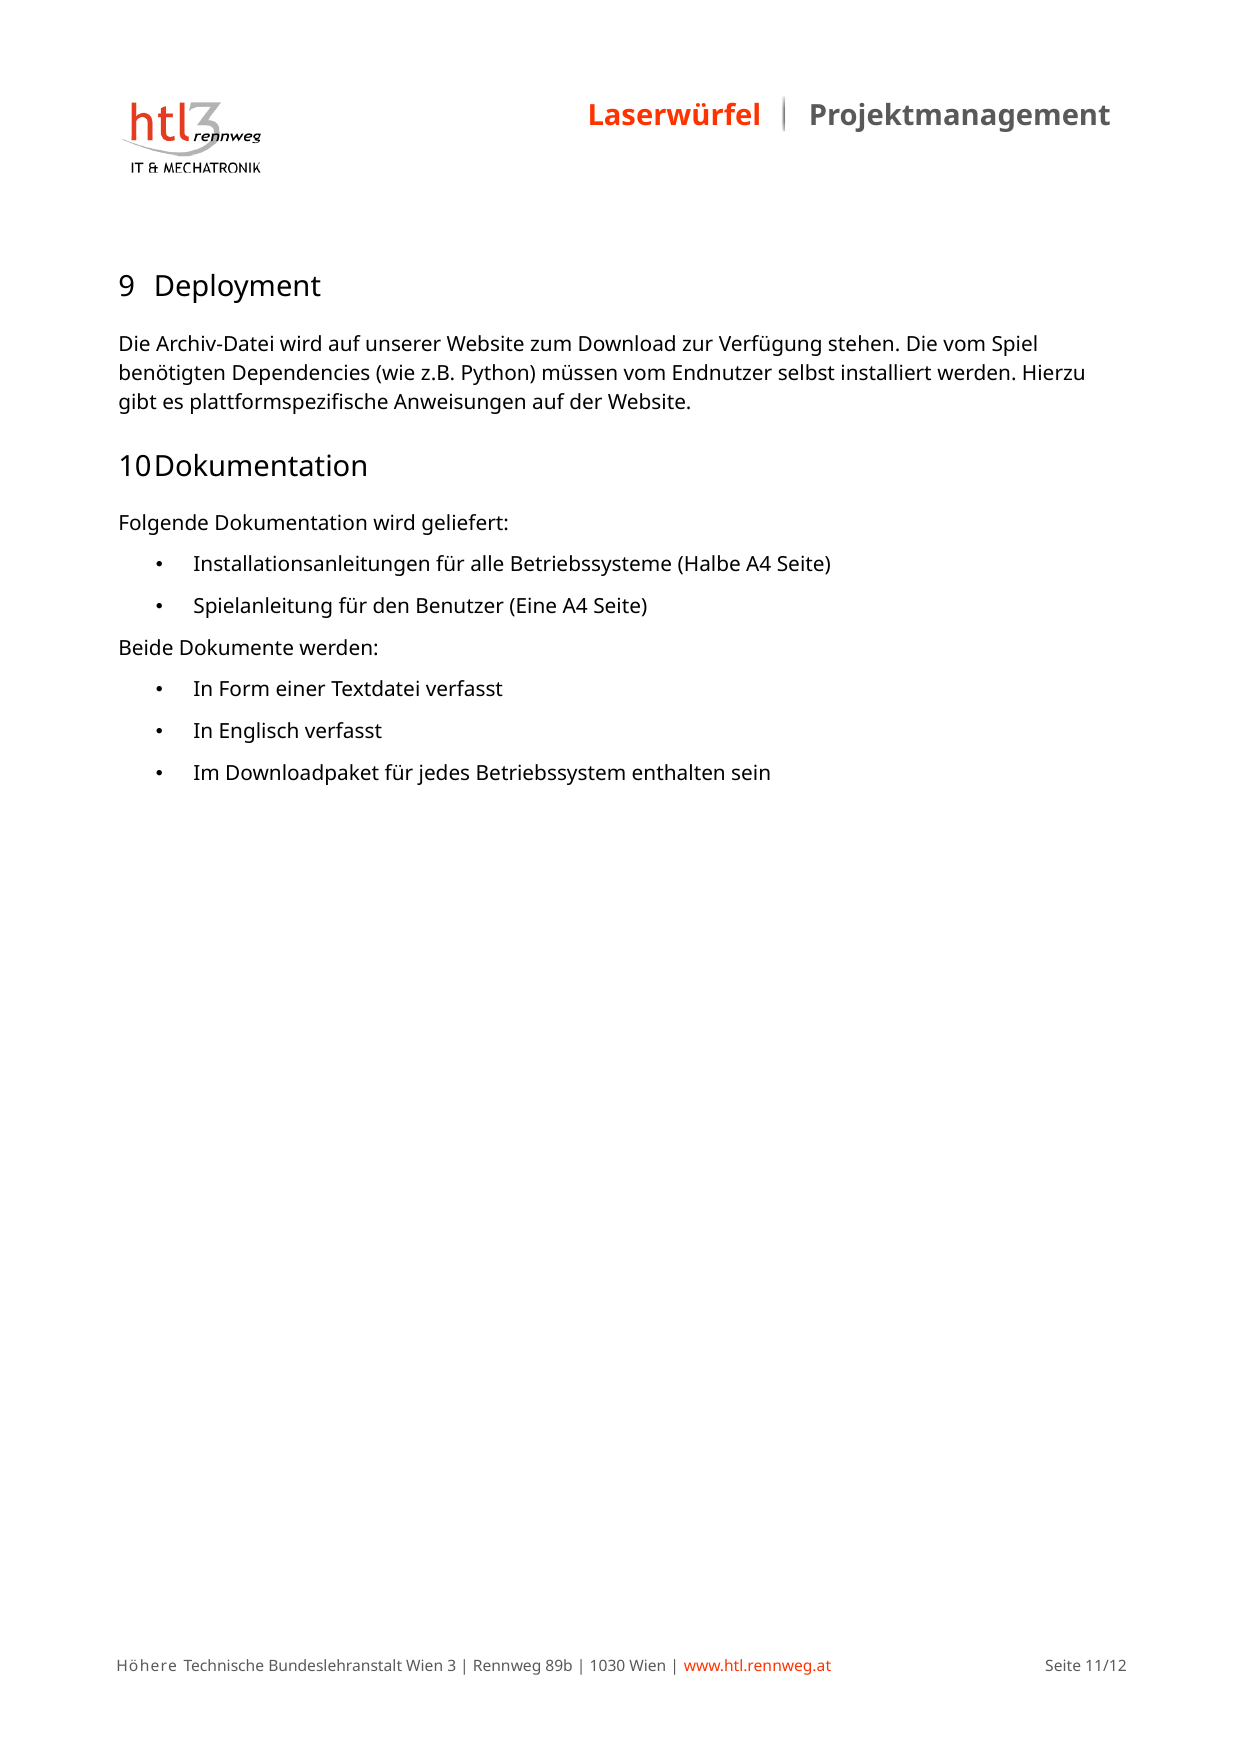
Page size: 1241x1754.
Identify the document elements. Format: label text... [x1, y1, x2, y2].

list In Form einer Textdatei verfasst [156, 673, 1122, 703]
text Die Archiv-Datei wird auf unserer Website zum Download zur Verfügung stehen. Die vom Spiel benötigten Dependencies (wie z.B. Python) müssen vom Endnutzer selbst installiert werden. Hierzu gibt es plattformspezifische Anweisungen auf der Website. [118, 328, 1122, 415]
subtitle Dokumentation [118, 453, 1122, 482]
list Installationsanleitungen für alle Betriebssysteme (Halbe A4 Seite) [156, 548, 1122, 578]
subtitle Deployment [118, 273, 1122, 303]
list In Englisch verfasst [156, 715, 1122, 744]
list Im Downloadpaket für jedes Betriebssystem enthalten sein [156, 757, 1122, 786]
list Spielanleitung für den Benutzer (Eine A4 Seite) [156, 590, 1122, 619]
text Folgende Dokumentation wird geliefert: [118, 507, 1122, 536]
text Beide Dokumente werden: [118, 632, 1122, 661]
